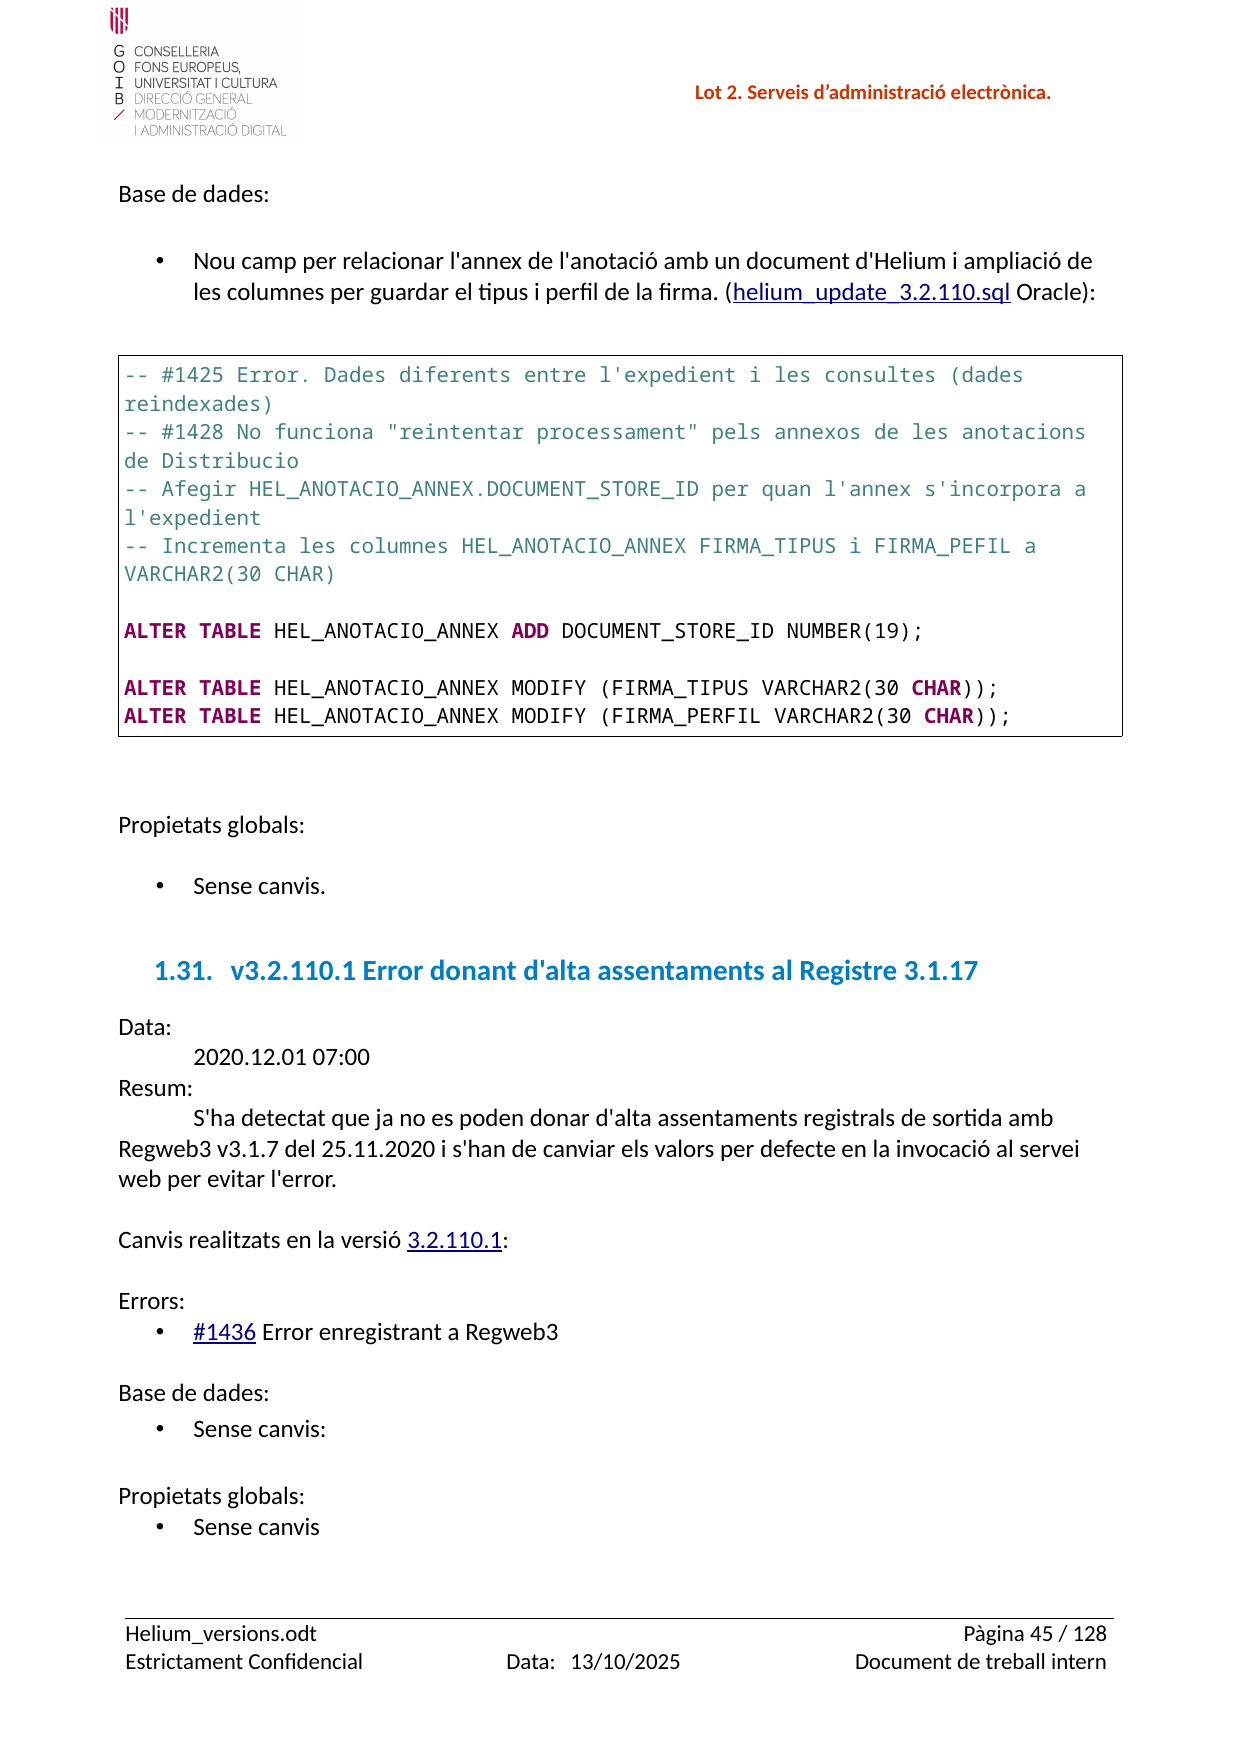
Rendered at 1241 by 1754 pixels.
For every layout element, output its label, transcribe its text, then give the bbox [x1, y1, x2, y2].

table_header -- #1425 Error. Dades diferents entre l'expedient i les consultes (dades reindexades) -- #1428 No funciona "reintentar processament" pels annexos de les anotacions de Distribucio -- Afegir HEL_ANOTACIO_ANNEX.DOCUMENT_STORE_ID per quan l'annex s'incorpora a l'expedient -- Incrementa les columnes HEL_ANOTACIO_ANNEX FIRMA_TIPUS i FIRMA_PEFIL a VARCHAR2(30 CHAR) ALTER TABLE HEL_ANOTACIO_ANNEX ADD DOCUMENT_STORE_ID NUMBER(19); ALTER TABLE HEL_ANOTACIO_ANNEX MODIFY (FIRMA_TIPUS VARCHAR2(30 CHAR)); ALTER TABLE HEL_ANOTACIO_ANNEX MODIFY (FIRMA_PERFIL VARCHAR2(30 CHAR)); [119, 356, 1122, 736]
text S'ha detectat que ja no es poden donar d'alta assentaments registrals de sortida amb Regweb3 v3.1.7 del 25.11.2020 i s'han de canviar els valors per defecte en la invocació al servei web per evitar l'error. [118, 1102, 1122, 1194]
subtitle v3.2.110.1 Error donant d'alta assentaments al Registre 3.1.17 [153, 952, 1122, 987]
list Nou camp per relacionar l'annex de l'anotació amb un document d'Helium i ampliació de les columnes per guardar el tipus i perfil de la firma. (helium_update_3.2.110.sql Oracle): [156, 245, 1122, 306]
list Sense canvis. [156, 870, 1122, 900]
text Base de dades: [118, 1377, 1122, 1408]
text Data: [118, 1011, 1122, 1041]
list #1436 Error enregistrant a Regweb3 [156, 1316, 1122, 1347]
text Resum: [118, 1072, 1122, 1102]
text 2020.12.01 07:00 [118, 1041, 1122, 1072]
list Sense canvis [156, 1511, 1122, 1542]
list Sense canvis: [156, 1413, 1122, 1444]
text Propietats globals: [118, 809, 1122, 839]
picture [100, 0, 297, 144]
text Base de dades: [118, 178, 1122, 209]
text Propietats globals: [118, 1481, 1122, 1511]
text Canvis realitzats en la versió 3.2.110.1: [118, 1224, 1122, 1255]
text Errors: [118, 1286, 1122, 1316]
